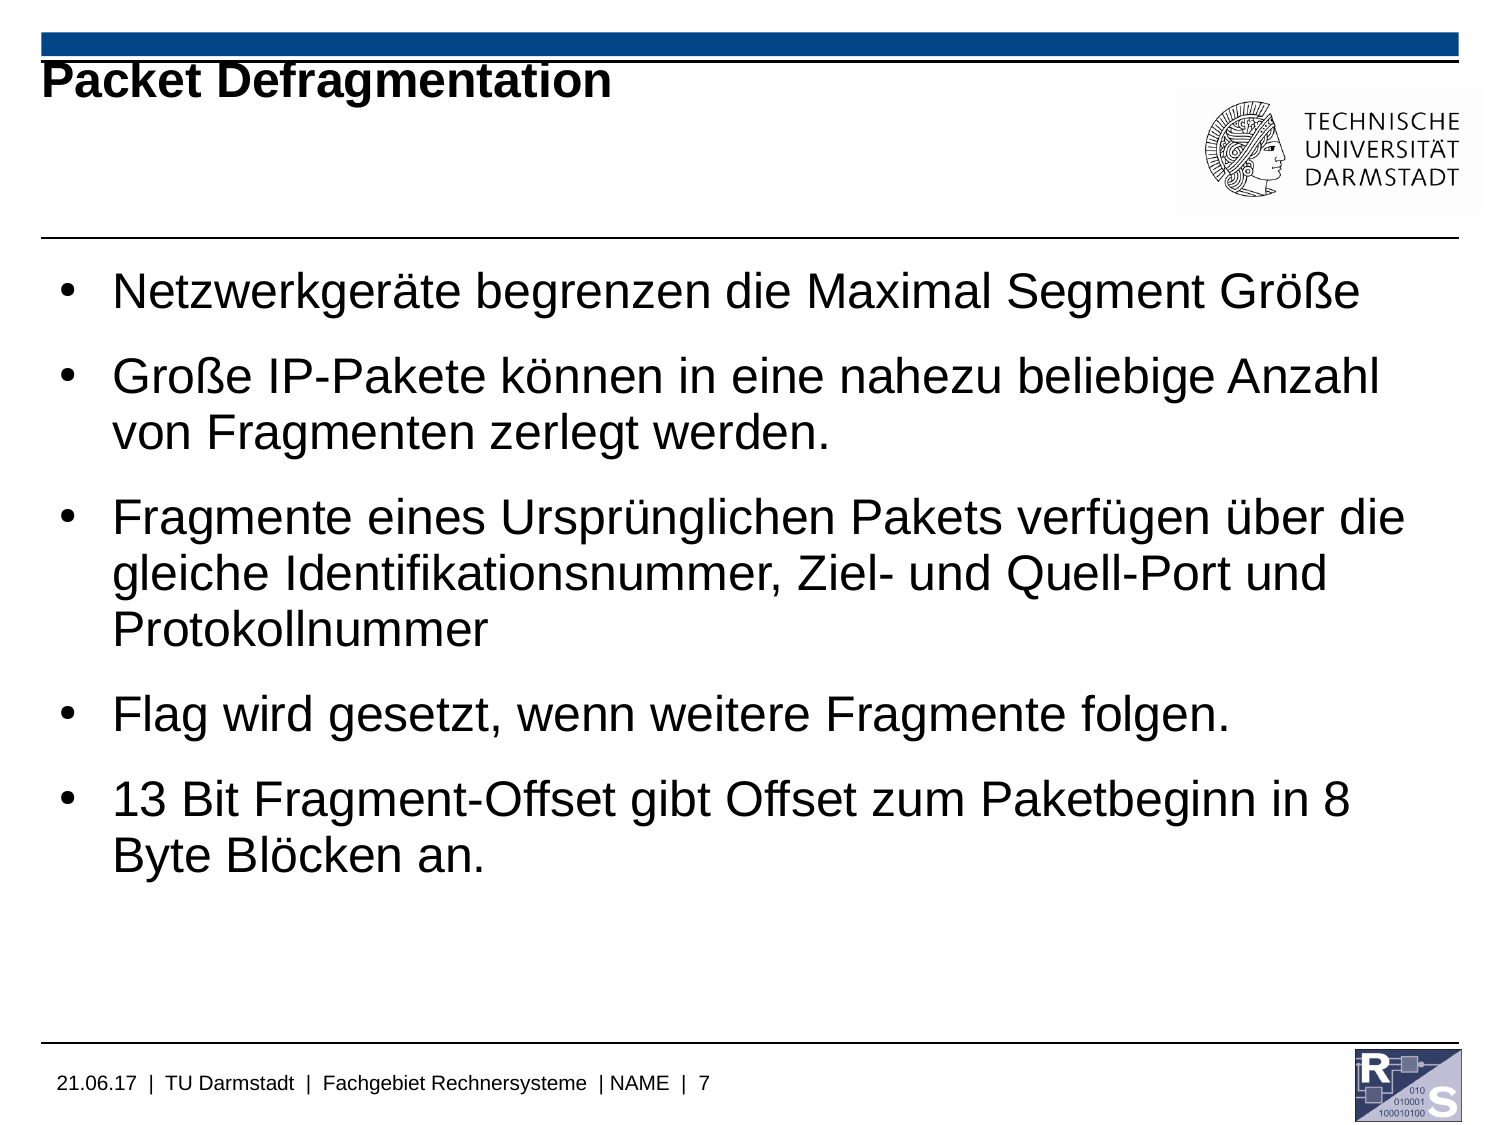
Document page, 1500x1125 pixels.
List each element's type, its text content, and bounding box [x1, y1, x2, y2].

list Netzwerkgeräte begrenzen die Maximal Segment Größe Große IP-Pakete können in eine nahezu beliebige Anzahl von Fragmenten zerlegt werden. Fragmente eines Ursprünglichen Pakets verfügen über die gleiche Identifikationsnummer, Ziel- und Quell-Port und Protokollnummer Flag wird gesetzt, wenn weitere Fragmente folgen. 13 Bit Fragment-Offset gibt Offset zum Paketbeginn in 8 Byte Blöcken an. [41, 263, 1455, 1032]
picture [1355, 1049, 1462, 1122]
title Packet Defragmentation [41, 5, 1131, 156]
